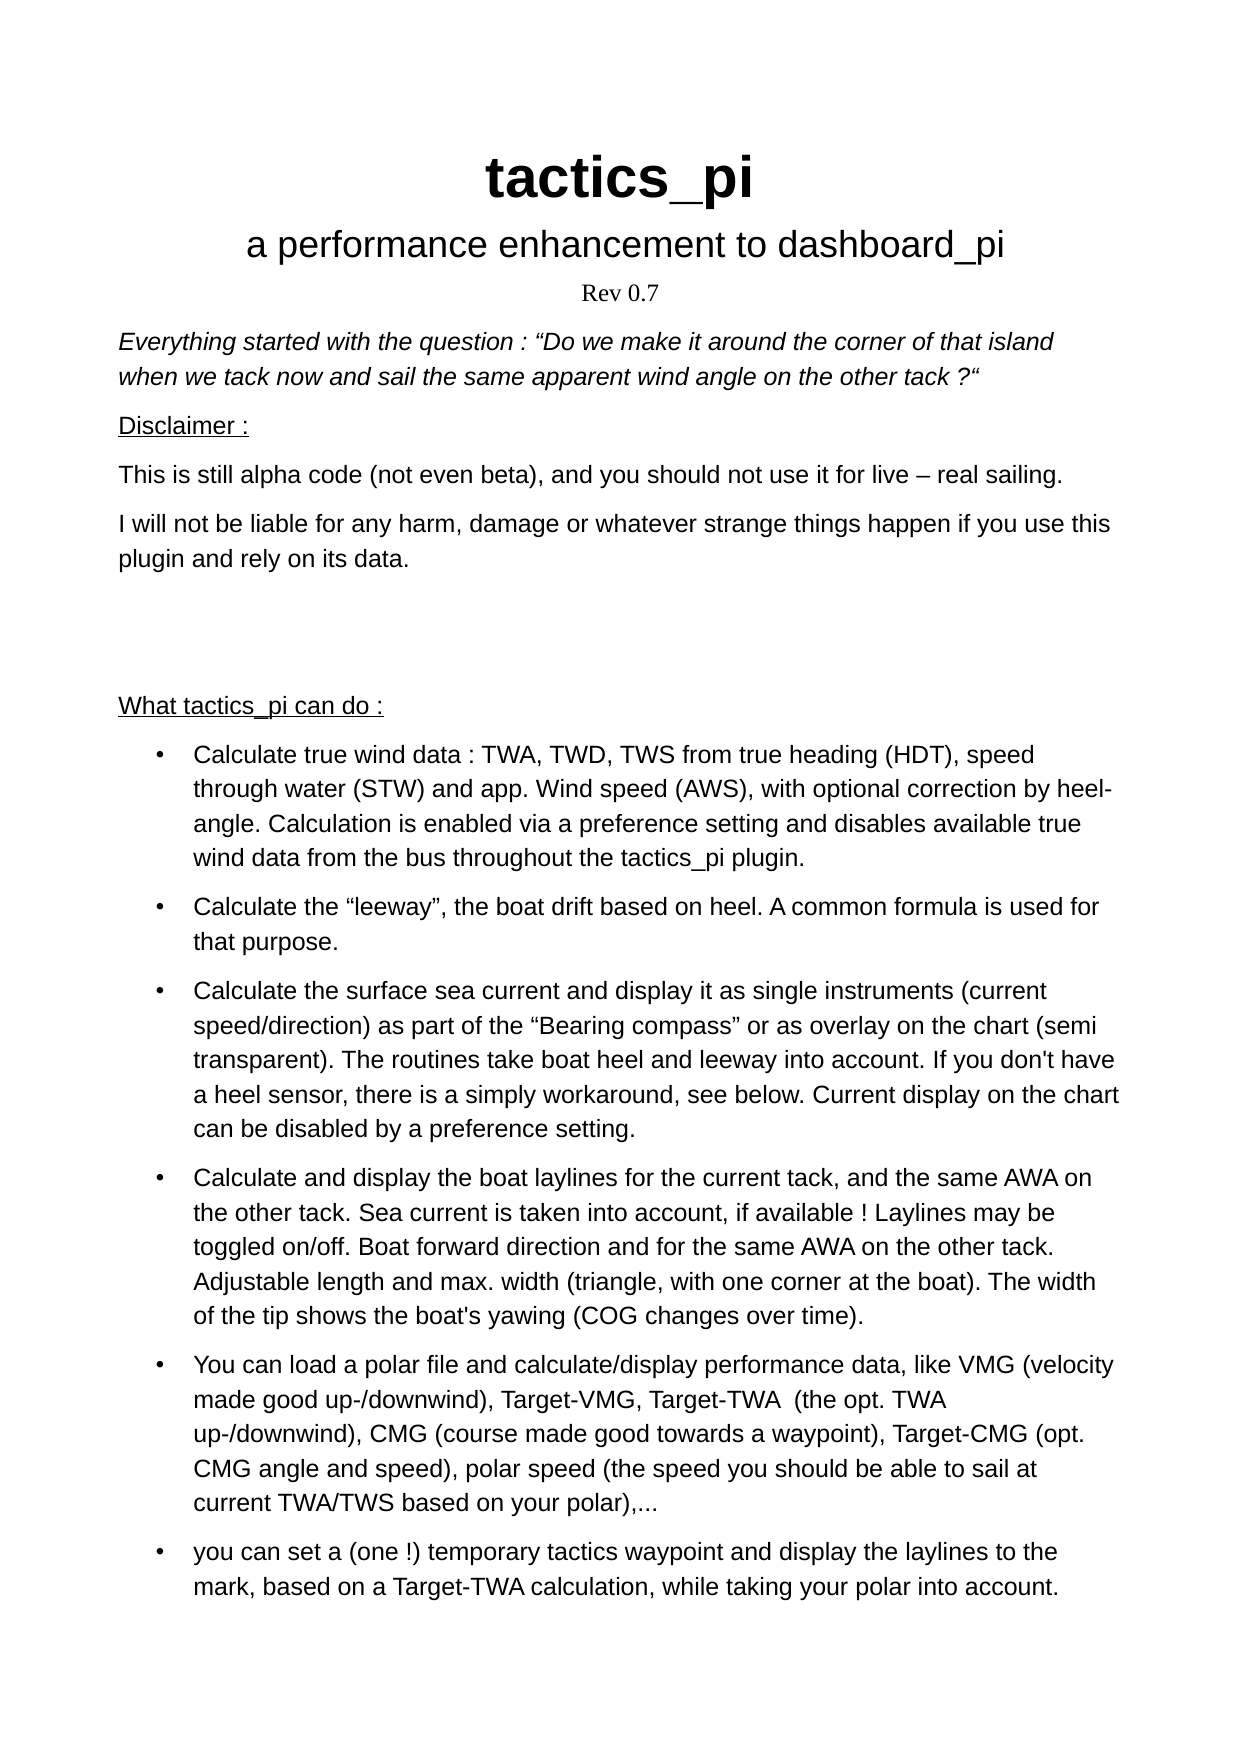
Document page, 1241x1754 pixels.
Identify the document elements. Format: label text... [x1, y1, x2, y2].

text I will not be liable for any harm, damage or whatever strange things happen if you use this plugin and rely on its data. [118, 509, 1122, 572]
list you can set a (one !) temporary tactics waypoint and display the laylines to the mark, based on a Target-TWA calculation, while taking your polar into account. [156, 1537, 1122, 1601]
text This is still alpha code (not even beta), and you should not use it for live – real sailing. [118, 460, 1122, 489]
title tactics_pi [118, 143, 1122, 210]
text Disclaimer : [118, 411, 1122, 440]
subtitle a performance enhancement to dashboard_pi [118, 223, 1122, 266]
text Everything started with the question : “Do we make it around the corner of that island when we tack now and sail the same apparent wind angle on the other tack ?“ [118, 327, 1122, 391]
list Calculate and display the boat laylines for the current tack, and the same AWA on the other tack. Sea current is taken into account, if available ! Laylines may be toggled on/off. Boat forward direction and for the same AWA on the other tack. Adjustable length and max. width (triangle, with one corner at the boat). The width of the tip shows the boat's yawing (COG changes over time). [156, 1163, 1122, 1330]
list Calculate the “leeway”, the boat drift based on heel. A common formula is used for that purpose. [156, 892, 1122, 956]
text Rev 0.7 [118, 278, 1122, 307]
list Calculate true wind data : TWA, TWD, TWS from true heading (HDT), speed through water (STW) and app. Wind speed (AWS), with optional correction by heel-angle. Calculation is enabled via a preference setting and disables available true wind data from the bus throughout the tactics_pi plugin. [156, 740, 1122, 872]
list You can load a polar file and calculate/display performance data, like VMG (velocity made good up-/downwind), Target-VMG, Target-TWA (the opt. TWA up-/downwind), CMG (course made good towards a waypoint), Target-CMG (opt. CMG angle and speed), polar speed (the speed you should be able to sail at current TWA/TWS based on your polar),... [156, 1350, 1122, 1517]
text What tactics_pi can do : [118, 691, 1122, 719]
list Calculate the surface sea current and display it as single instruments (current speed/direction) as part of the “Bearing compass” or as overlay on the chart (semi transparent). The routines take boat heel and leeway into account. If you don't have a heel sensor, there is a simply workaround, see below. Current display on the chart can be disabled by a preference setting. [156, 976, 1122, 1143]
